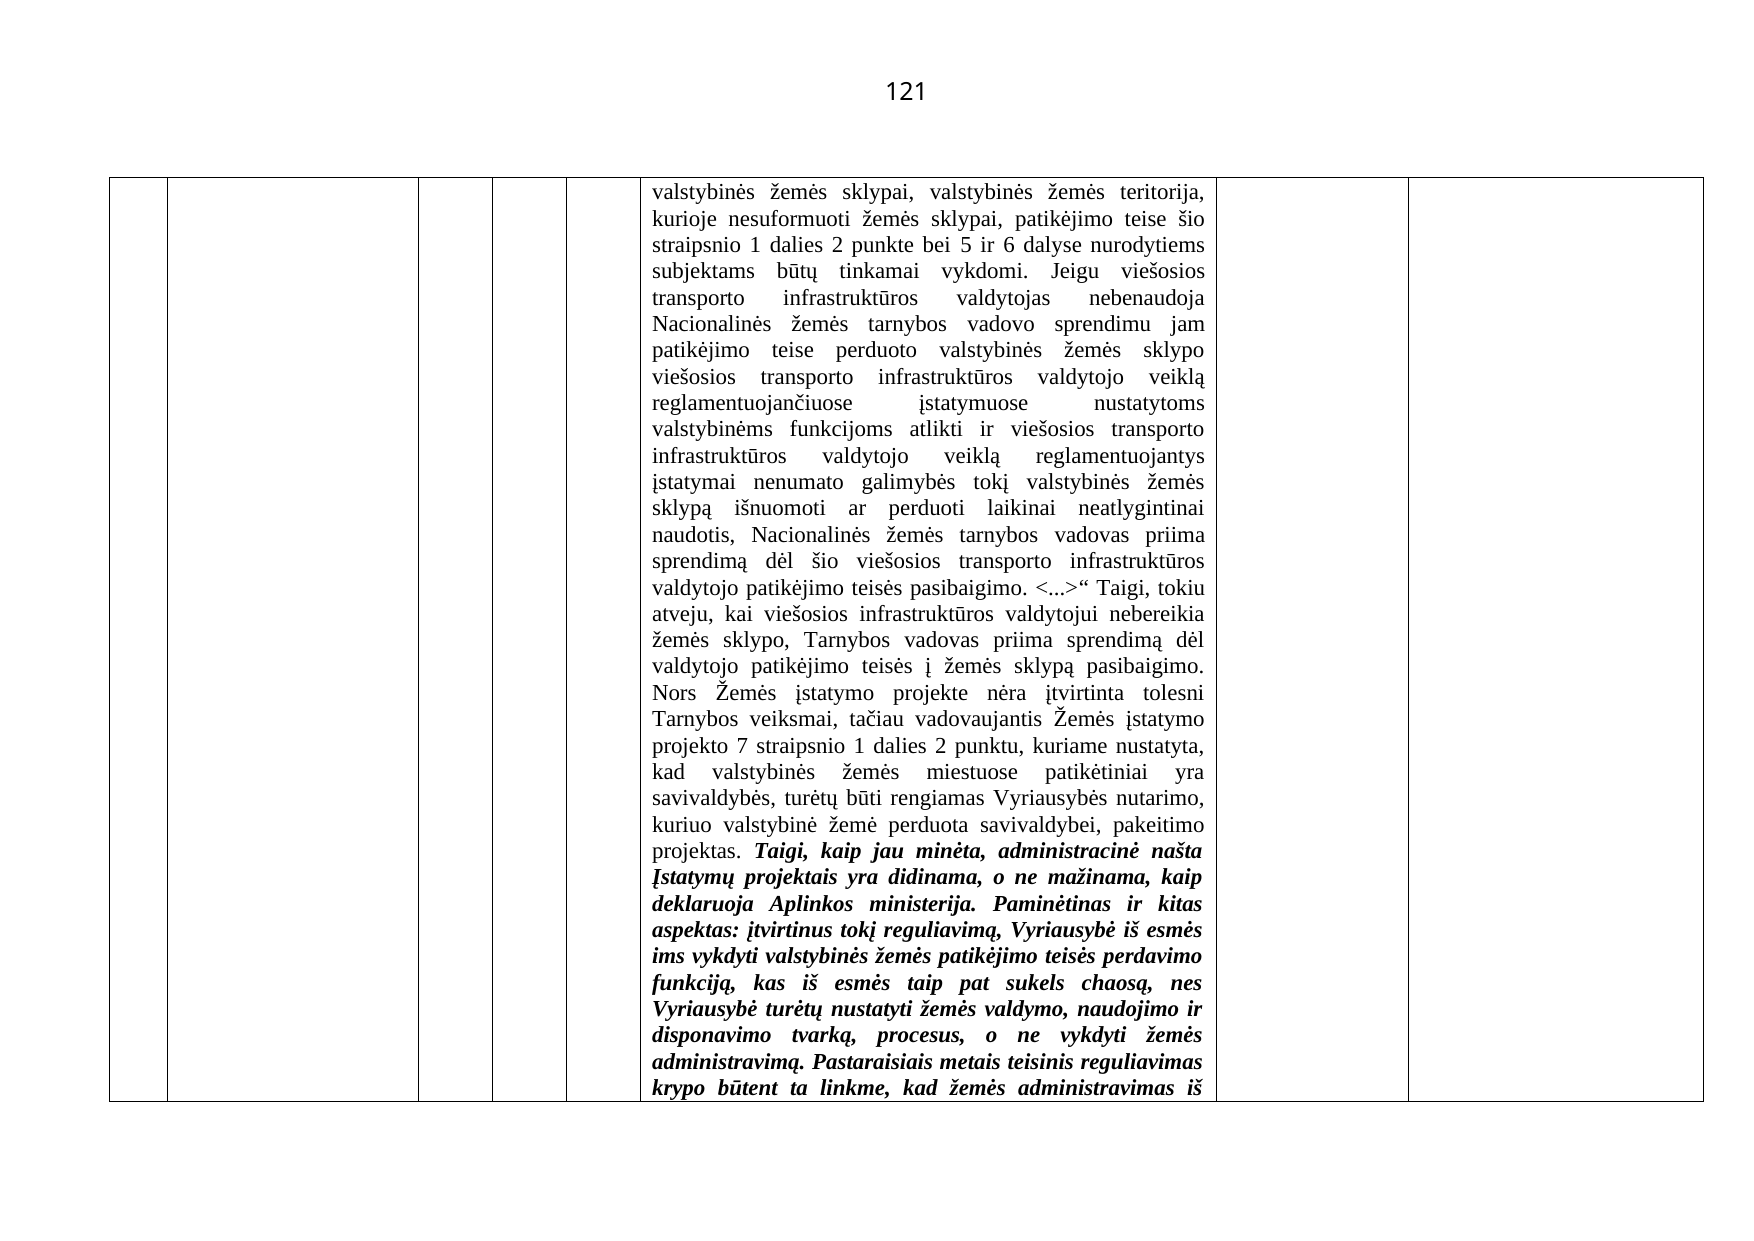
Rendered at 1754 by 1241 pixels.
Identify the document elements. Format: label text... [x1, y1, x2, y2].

table_cell [419, 178, 492, 1101]
table_cell [493, 178, 566, 1101]
table_cell [567, 178, 640, 1101]
table_cell [1217, 178, 1408, 1101]
table_cell [1409, 178, 1703, 1101]
table_cell [168, 178, 418, 1101]
table_cell valstybinės žemės sklypai, valstybinės žemės teritorija, kurioje nesuformuoti žemės sklypai, patikėjimo teise šio straipsnio 1 dalies 2 punkte bei 5 ir 6 dalyse nurodytiems subjektams būtų tinkamai vykdomi. Jeigu viešosios transporto infrastruktūros valdytojas nebenaudoja Nacionalinės žemės tarnybos vadovo sprendimu jam patikėjimo teise perduoto valstybinės žemės sklypo viešosios transporto infrastruktūros valdytojo veiklą reglamentuojančiuose įstatymuose nustatytoms valstybinėms funkcijoms atlikti ir viešosios transporto infrastruktūros valdytojo veiklą reglamentuojantys įstatymai nenumato galimybės tokį valstybinės žemės sklypą išnuomoti ar perduoti laikinai neatlygintinai naudotis, Nacionalinės žemės tarnybos vadovas priima sprendimą dėl šio viešosios transporto infrastruktūros valdytojo patikėjimo teisės pasibaigimo. <...>“ Taigi, tokiu atveju, kai viešosios infrastruktūros valdytojui nebereikia žemės sklypo, Tarnybos vadovas priima sprendimą dėl valdytojo patikėjimo teisės į žemės sklypą pasibaigimo. Nors Žemės įstatymo projekte nėra įtvirtinta tolesni Tarnybos veiksmai, tačiau vadovaujantis Žemės įstatymo projekto 7 straipsnio 1 dalies 2 punktu, kuriame nustatyta, kad valstybinės žemės miestuose patikėtiniai yra savivaldybės, turėtų būti rengiamas Vyriausybės nutarimo, kuriuo valstybinė žemė perduota savivaldybei, pakeitimo projektas. Taigi, kaip jau minėta, administracinė našta Įstatymų projektais yra didinama, o ne mažinama, kaip deklaruoja Aplinkos ministerija. Paminėtinas ir kitas aspektas: įtvirtinus tokį reguliavimą, Vyriausybė iš esmės ims vykdyti valstybinės žemės patikėjimo teisės perdavimo funkciją, kas iš esmės taip pat sukels chaosą, nes Vyriausybė turėtų nustatyti žemės valdymo, naudojimo ir disponavimo tvarką, procesus, o ne vykdyti žemės administravimą. Pastaraisiais metais teisinis reguliavimas krypo būtent ta linkme, kad žemės administravimas iš [641, 178, 1216, 1101]
table_cell [110, 178, 167, 1101]
